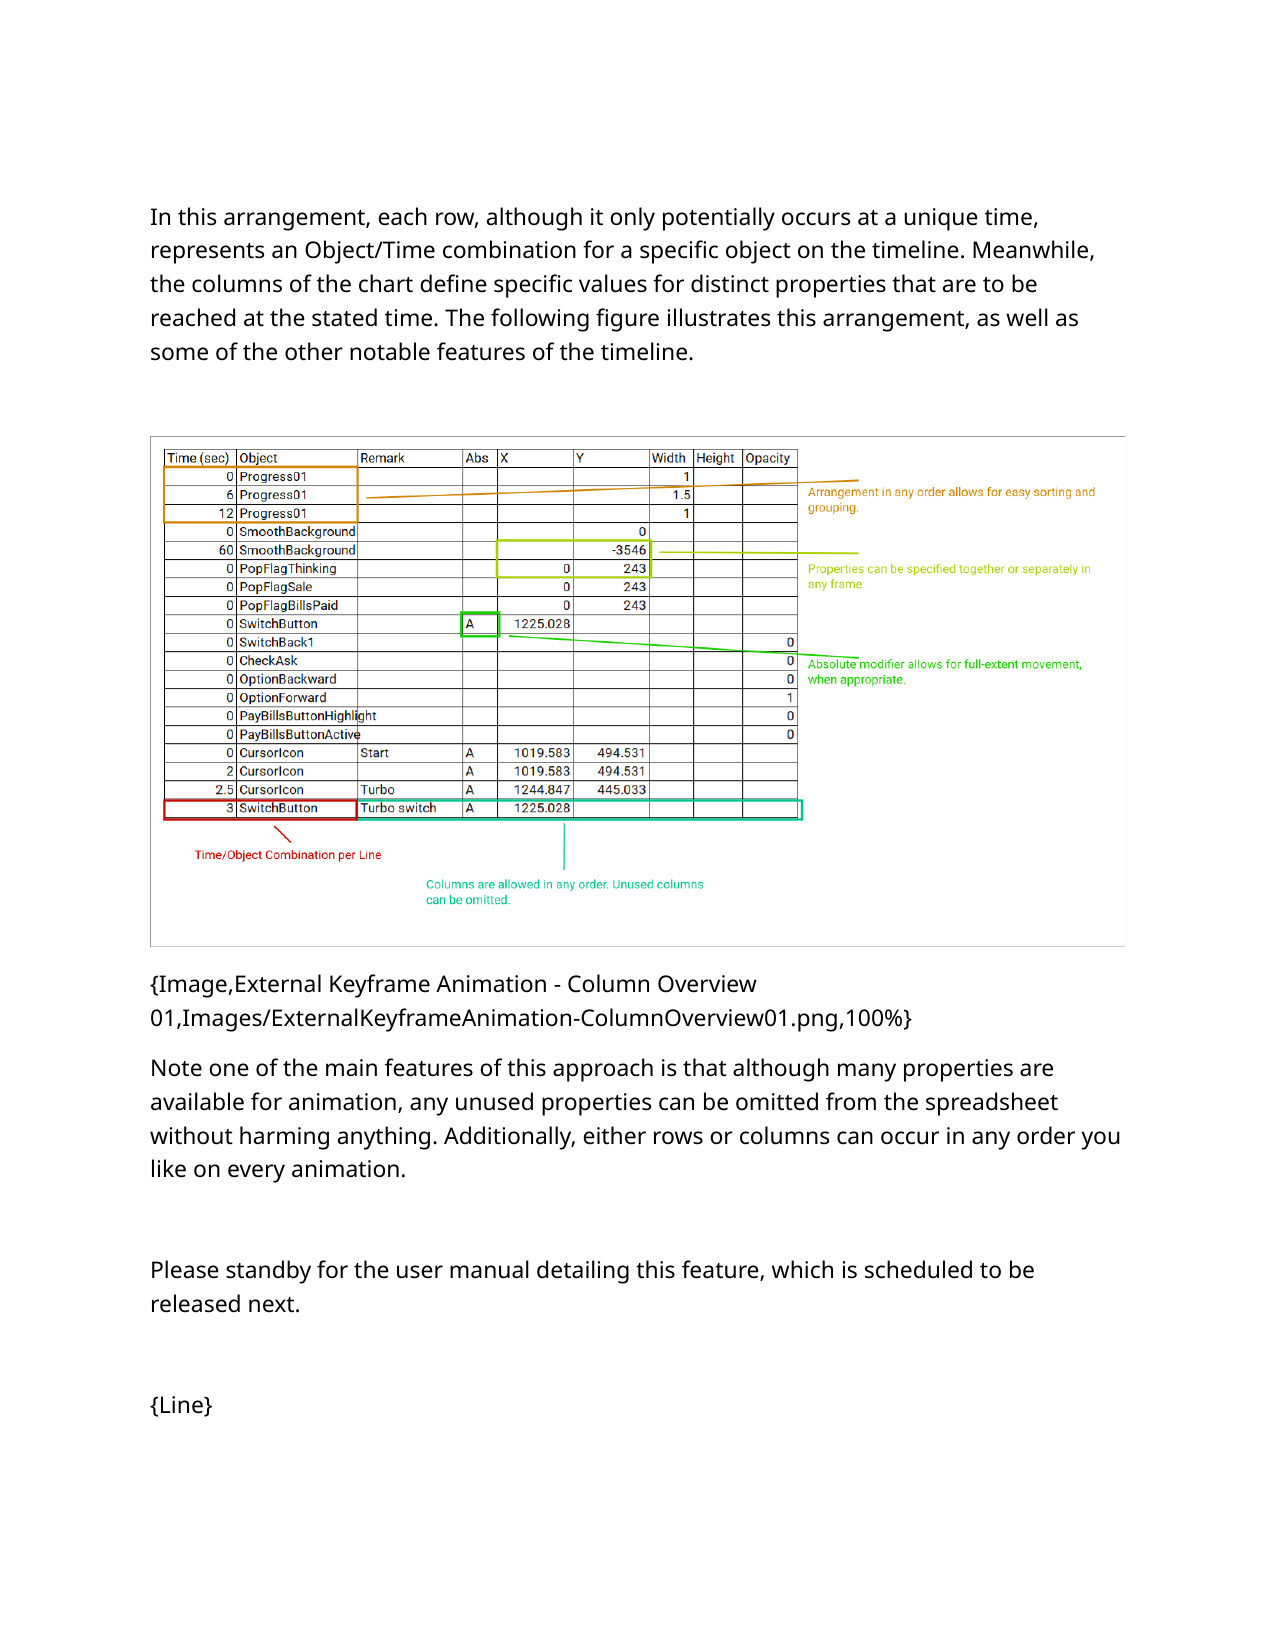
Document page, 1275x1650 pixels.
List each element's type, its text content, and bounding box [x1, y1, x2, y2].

text In this arrangement, each row, although it only potentially occurs at a unique time, represents an Object/Time combination for a specific object on the timeline. Meanwhile, the columns of the chart define specific values for distinct properties that are to be reached at the stated time. The following figure illustrates this arrangement, as well as some of the other notable features of the timeline. [150, 200, 1125, 367]
text Please standby for the user manual detailing this feature, which is scheduled to be released next. [150, 1254, 1125, 1319]
text {Line} [150, 1389, 1125, 1420]
text Note one of the main features of this approach is that although many properties are available for animation, any unused properties can be omitted from the spreadsheet without harming anything. Additionally, either rows or columns can occur in any order you like on every animation. [150, 1052, 1125, 1184]
text {Image,External Keyframe Animation - Column Overview 01,Images/ExternalKeyframeAnimation-ColumnOverview01.png,100%} [150, 947, 1125, 1033]
picture [150, 436, 1125, 947]
